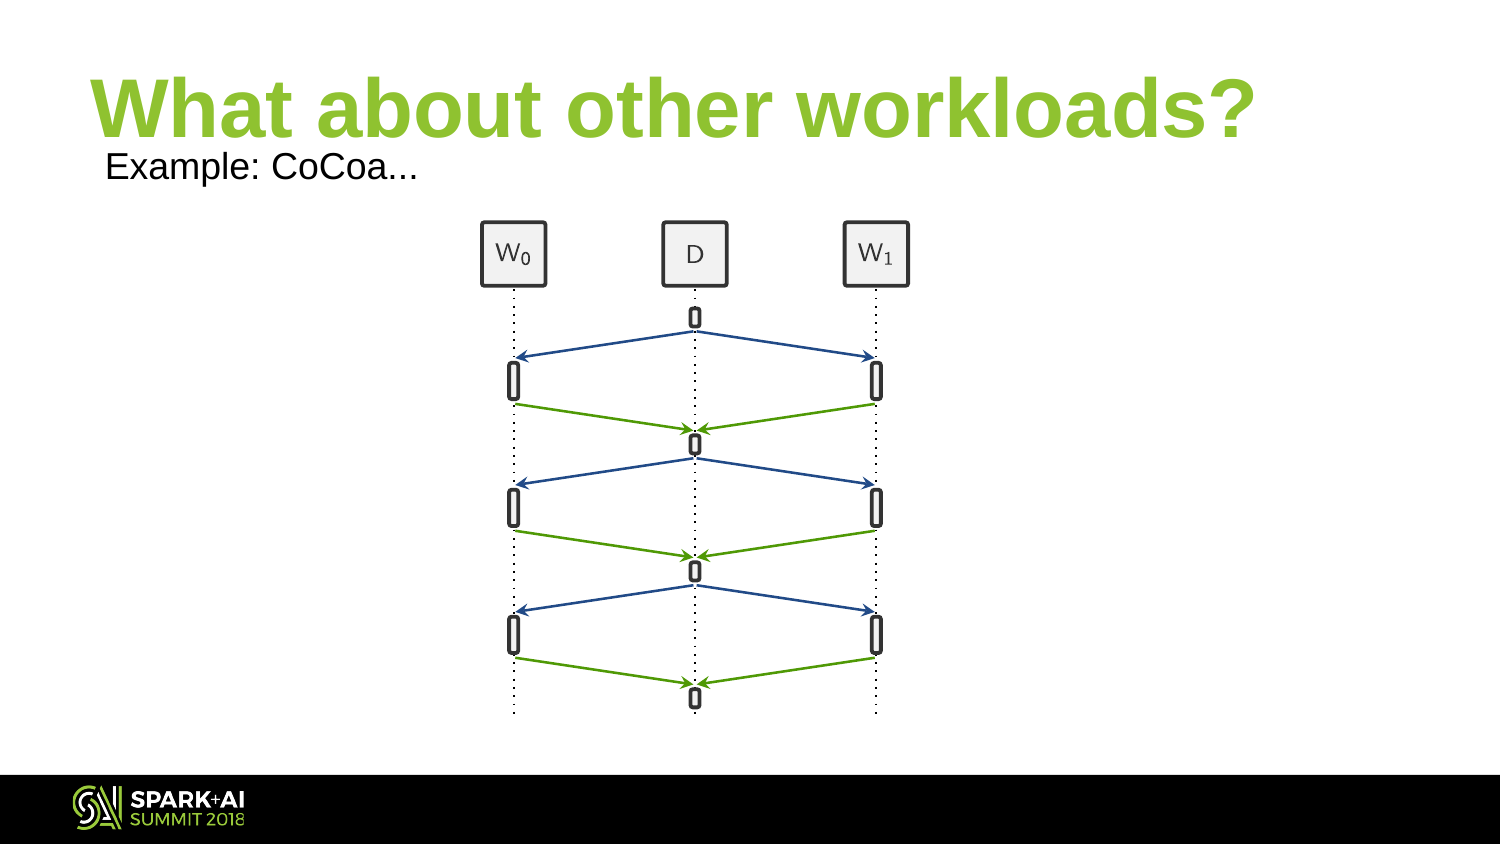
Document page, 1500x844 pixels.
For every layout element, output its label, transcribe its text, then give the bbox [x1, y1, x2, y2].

text_box Example: CoCoa... [90, 138, 706, 196]
title What about other workloads? [75, 33, 1426, 175]
picture [477, 218, 913, 715]
